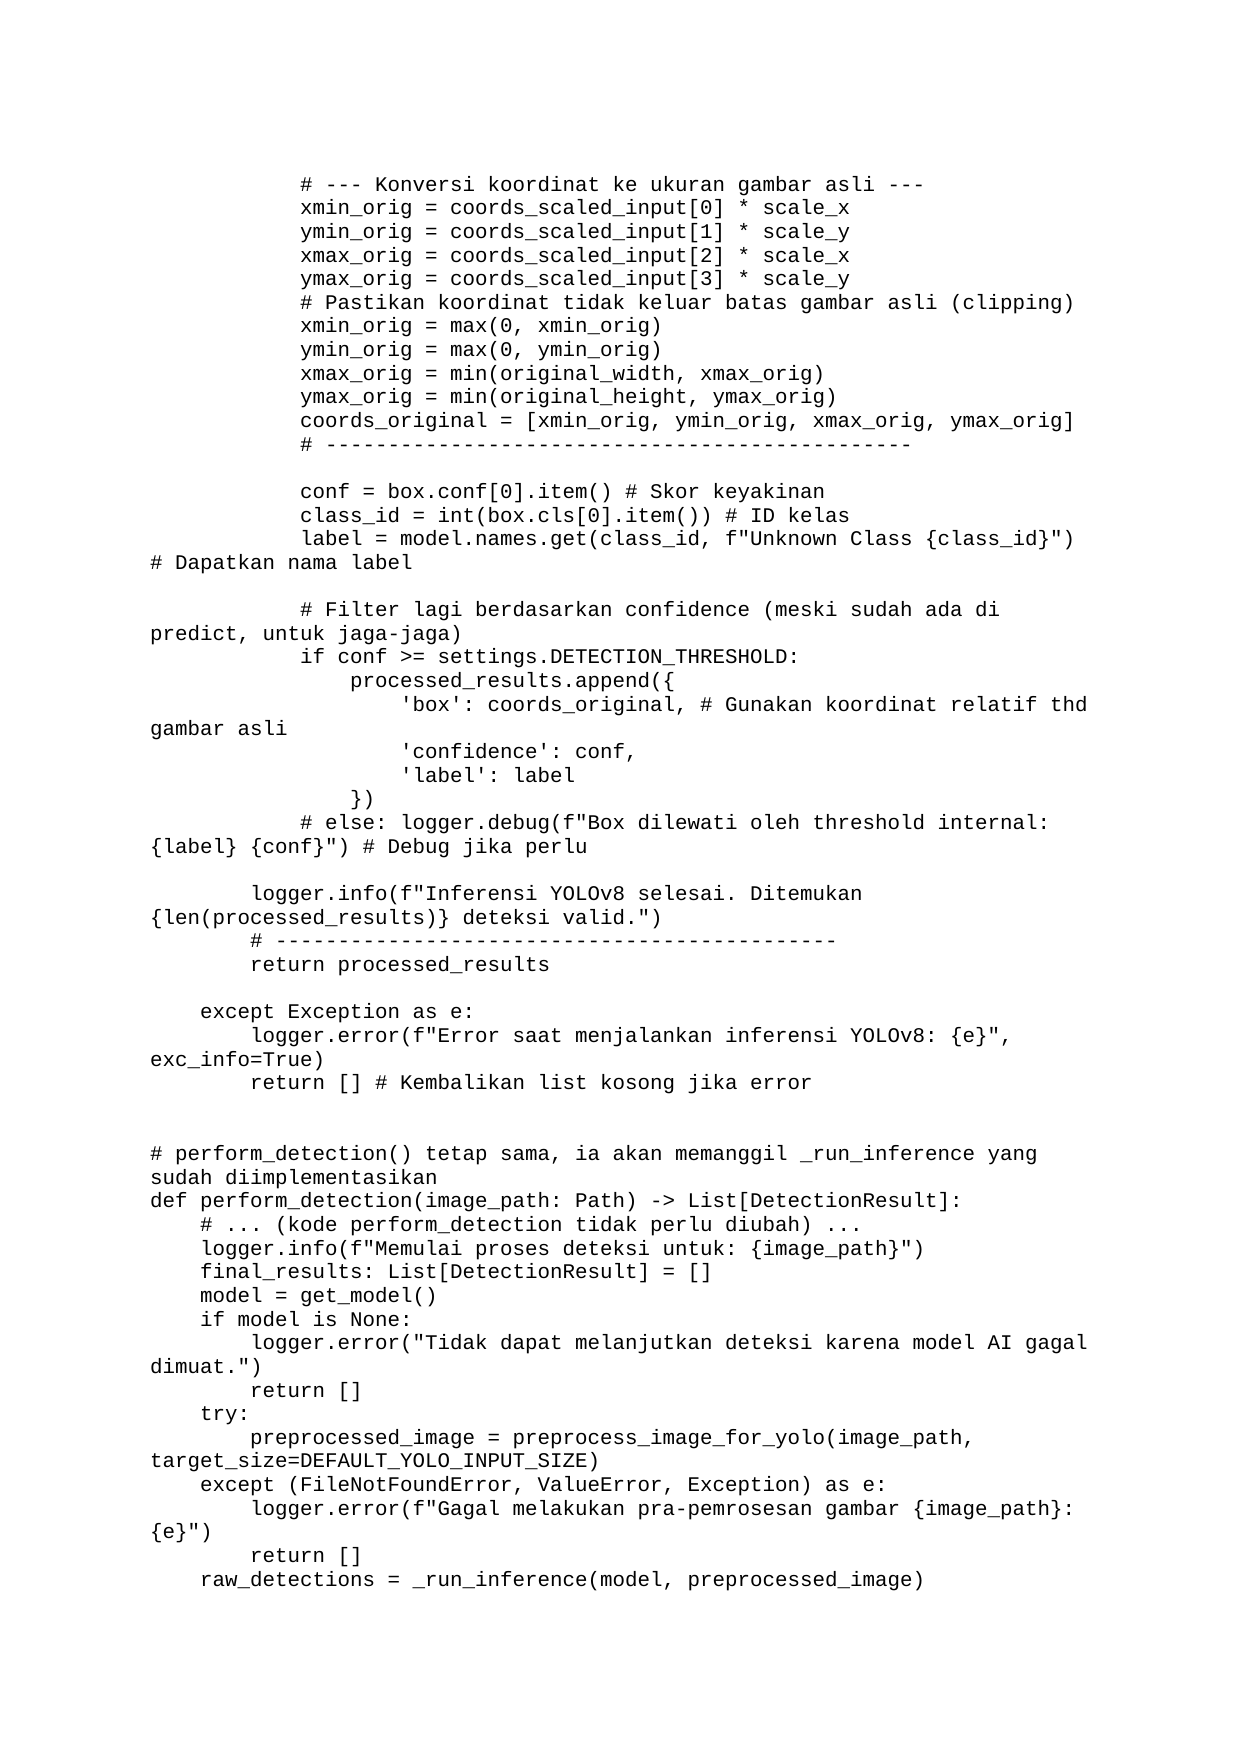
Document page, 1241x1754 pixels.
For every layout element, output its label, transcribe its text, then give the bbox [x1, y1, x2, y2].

text except Exception as e: [150, 1001, 1090, 1025]
text # Pastikan koordinat tidak keluar batas gambar asli (clipping) [150, 292, 1090, 316]
text logger.error(f"Gagal melakukan pra-pemrosesan gambar {image_path}: {e}") [150, 1498, 1090, 1545]
text processed_results.append({ [150, 670, 1090, 694]
text final_results: List[DetectionResult] = [] [150, 1261, 1090, 1285]
text if conf >= settings.DETECTION_THRESHOLD: [150, 647, 1090, 670]
text # ----------------------------------------------- [150, 434, 1090, 457]
text ymin_orig = coords_scaled_input[1] * scale_y [150, 221, 1090, 244]
text return [] # Kembalikan list kosong jika error [150, 1072, 1090, 1096]
text }) [150, 788, 1090, 812]
text conf = box.conf[0].item() # Skor keyakinan [150, 481, 1090, 505]
text xmax_orig = coords_scaled_input[2] * scale_x [150, 244, 1090, 268]
text logger.info(f"Inferensi YOLOv8 selesai. Ditemukan {len(processed_results)} deteksi valid.") [150, 883, 1090, 930]
text return [] [150, 1545, 1090, 1569]
text ymax_orig = min(original_height, ymax_orig) [150, 386, 1090, 410]
text return processed_results [150, 954, 1090, 978]
text if model is None: [150, 1309, 1090, 1332]
text label = model.names.get(class_id, f"Unknown Class {class_id}") # Dapatkan nama label [150, 528, 1090, 576]
text coords_original = [xmin_orig, ymin_orig, xmax_orig, ymax_orig] [150, 410, 1090, 434]
text model = get_model() [150, 1285, 1090, 1309]
text logger.info(f"Memulai proses deteksi untuk: {image_path}") [150, 1238, 1090, 1261]
text try: [150, 1403, 1090, 1427]
text xmin_orig = coords_scaled_input[0] * scale_x [150, 197, 1090, 221]
text # --- Konversi koordinat ke ukuran gambar asli --- [150, 174, 1090, 197]
text # ... (kode perform_detection tidak perlu diubah) ... [150, 1214, 1090, 1238]
text ymax_orig = coords_scaled_input[3] * scale_y [150, 268, 1090, 292]
text # perform_detection() tetap sama, ia akan memanggil _run_inference yang sudah diimplementasikan [150, 1143, 1090, 1190]
text raw_detections = _run_inference(model, preprocessed_image) [150, 1569, 1090, 1592]
text 'label': label [150, 765, 1090, 788]
text return [] [150, 1379, 1090, 1403]
text xmin_orig = max(0, xmin_orig) [150, 316, 1090, 339]
text class_id = int(box.cls[0].item()) # ID kelas [150, 505, 1090, 528]
text logger.error(f"Error saat menjalankan inferensi YOLOv8: {e}", exc_info=True) [150, 1025, 1090, 1072]
text ymin_orig = max(0, ymin_orig) [150, 339, 1090, 363]
text # Filter lagi berdasarkan confidence (meski sudah ada di predict, untuk jaga-jaga) [150, 599, 1090, 647]
text 'confidence': conf, [150, 741, 1090, 765]
text # --------------------------------------------- [150, 930, 1090, 954]
text preprocessed_image = preprocess_image_for_yolo(image_path, target_size=DEFAULT_YOLO_INPUT_SIZE) [150, 1427, 1090, 1474]
text # else: logger.debug(f"Box dilewati oleh threshold internal: {label} {conf}") # Debug jika perlu [150, 812, 1090, 859]
text except (FileNotFoundError, ValueError, Exception) as e: [150, 1474, 1090, 1498]
text xmax_orig = min(original_width, xmax_orig) [150, 363, 1090, 386]
text 'box': coords_original, # Gunakan koordinat relatif thd gambar asli [150, 694, 1090, 741]
text logger.error("Tidak dapat melanjutkan deteksi karena model AI gagal dimuat.") [150, 1332, 1090, 1379]
text def perform_detection(image_path: Path) -> List[DetectionResult]: [150, 1190, 1090, 1214]
